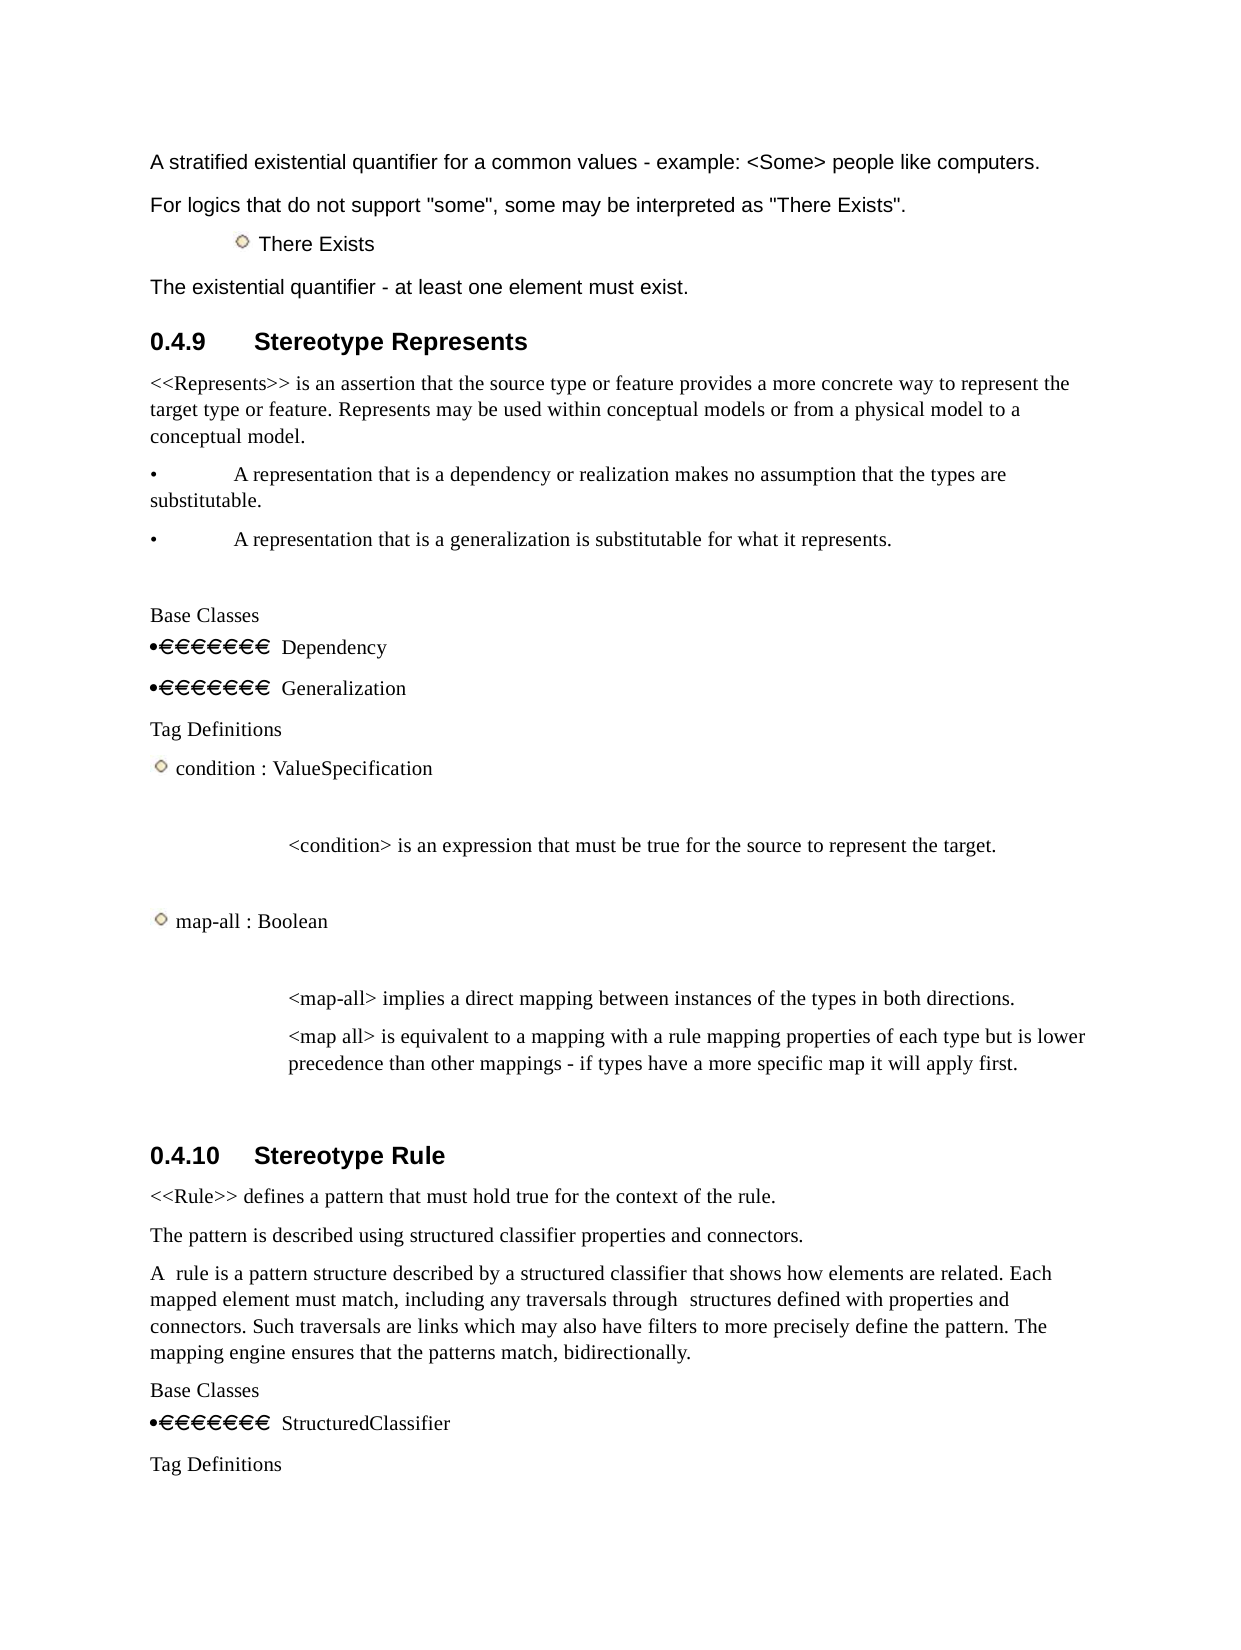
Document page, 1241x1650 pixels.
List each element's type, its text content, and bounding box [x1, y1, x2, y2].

text Base Classes [150, 1378, 1090, 1402]
picture [150, 755, 170, 776]
text <map all> is equivalent to a mapping with a rule mapping properties of each type but is lower precedence than other mappings - if types have a more specific map it will apply first. [288, 1024, 1090, 1074]
text A stratified existential quantifier for a common values - example: <Some> people like computers. [150, 150, 1090, 174]
text <map-all> implies a direct mapping between instances of the types in both directions. [288, 986, 1090, 1010]
text Base Classes [150, 603, 1090, 627]
subtitle Stereotype Rule [150, 1141, 1090, 1169]
text The pattern is described using structured classifier properties and connectors. [150, 1222, 1090, 1246]
subtitle Stereotype Represents [150, 327, 1090, 356]
text A rule is a pattern structure described by a structured classifier that shows how elements are related. Each mapped element must match, including any traversals through structures defined with properties and connectors. Such traversals are links which may also have filters to more precisely define the pattern. The mapping engine ensures that the patterns match, bidirectionally. [150, 1261, 1090, 1364]
text <condition> is an expression that must be true for the source to represent the target. [288, 832, 1090, 856]
text · Generalization [150, 676, 1090, 700]
text <<Rule>> defines a pattern that must hold true for the context of the rule. [150, 1184, 1090, 1208]
text Tag Definitions [150, 717, 1090, 741]
text · StructuredClassifier [150, 1411, 1090, 1435]
picture [150, 908, 170, 929]
text condition : ValueSpecification [150, 756, 1090, 780]
text map-all : Boolean [150, 909, 1090, 933]
text Tag Definitions [150, 1452, 1090, 1476]
text • A representation that is a generalization is substitutable for what it represents. [150, 526, 1090, 550]
picture [232, 231, 253, 252]
text · Dependency [150, 635, 1090, 659]
text For logics that do not support "some", some may be interpreted as "There Exists". [150, 193, 1090, 217]
text • A representation that is a dependency or realization makes no assumption that the types are substitutable. [150, 462, 1090, 512]
text There Exists [150, 231, 1090, 256]
text <<Represents>> is an assertion that the source type or feature provides a more concrete way to represent the target type or feature. Represents may be used within conceptual models or from a physical model to a conceptual model. [150, 371, 1090, 447]
text The existential quantifier - at least one element must exist. [150, 275, 1090, 299]
